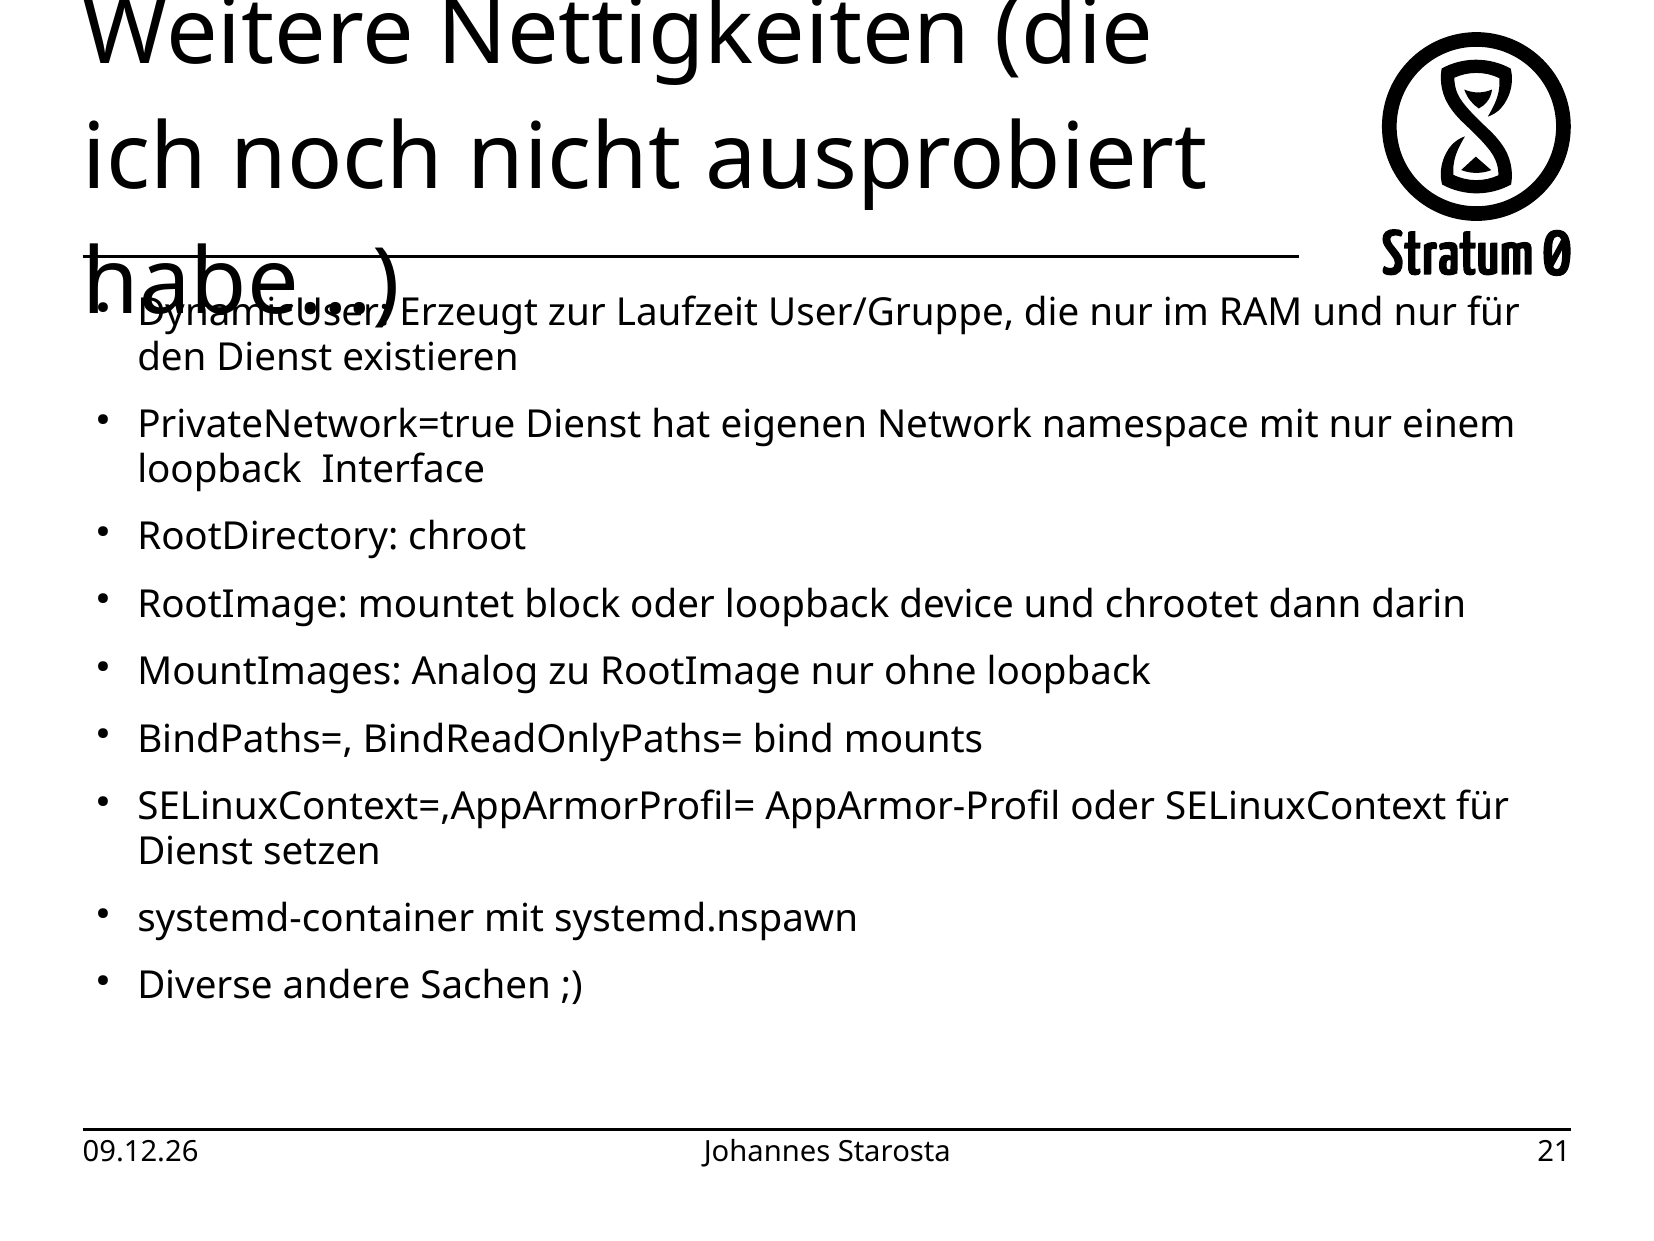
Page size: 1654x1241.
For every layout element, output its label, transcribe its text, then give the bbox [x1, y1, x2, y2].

list DynamicUser: Erzeugt zur Laufzeit User/Gruppe, die nur im RAM und nur für den Dienst existieren PrivateNetwork=true Dienst hat eigenen Network namespace mit nur einem loopback Interface RootDirectory: chroot RootImage: mountet block oder loopback device und chrootet dann darin MountImages: Analog zu RootImage nur ohne loopback BindPaths=, BindReadOnlyPaths= bind mounts SELinuxContext=,AppArmorProfil= AppArmor-Profil oder SELinuxContext für Dienst setzen systemd-container mit systemd.nspawn Diverse andere Sachen ;) [82, 290, 1538, 1010]
title Weitere Nettigkeiten (die ich noch nicht ausprobiert habe...) [82, 46, 1300, 260]
